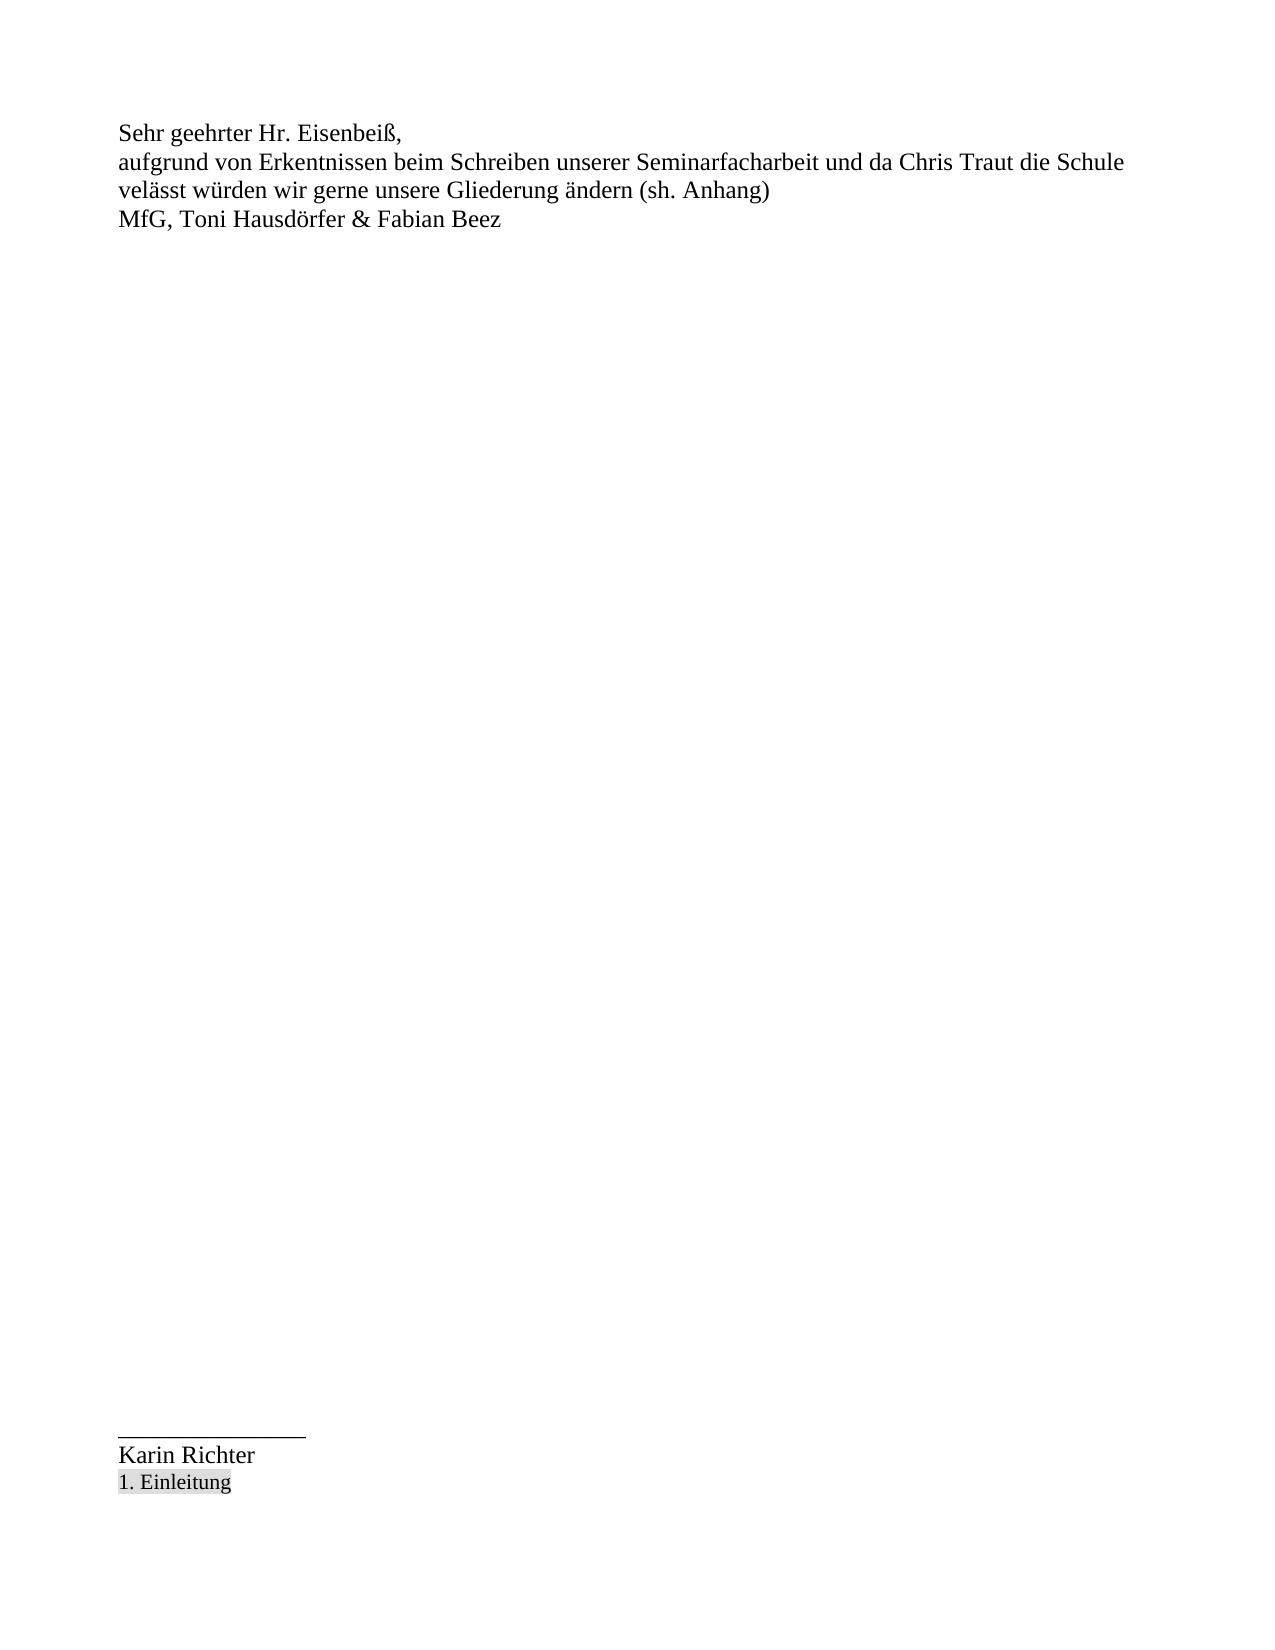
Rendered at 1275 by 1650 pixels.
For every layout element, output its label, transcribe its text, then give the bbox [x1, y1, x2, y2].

text aufgrund von Erkentnissen beim Schreiben unserer Seminarfacharbeit und da Chris Traut die Schule velässt würden wir gerne unsere Gliederung ändern (sh. Anhang) [118, 147, 1157, 204]
text Sehr geehrter Hr. Eisenbeiß, [118, 118, 1157, 147]
text 1. Einleitung [118, 1469, 1157, 1494]
text MfG, Toni Hausdörfer & Fabian Beez [118, 204, 1157, 233]
text Karin Richter [118, 1441, 1157, 1469]
text _______________ [118, 1412, 1157, 1441]
